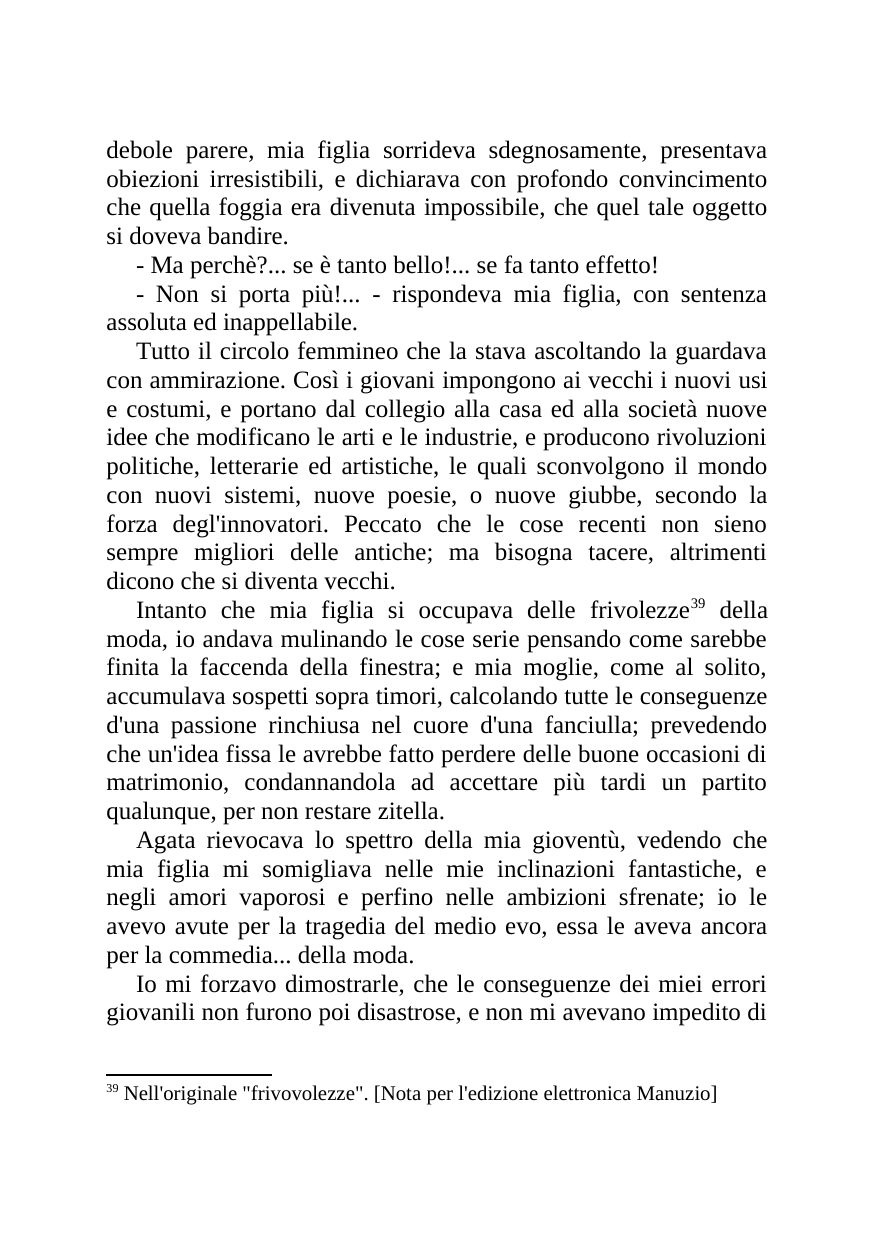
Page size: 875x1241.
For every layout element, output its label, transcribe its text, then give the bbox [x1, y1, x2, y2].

text Nell'originale "frivovolezze". [Nota per l'edizione elettronica Manuzio] [106, 1081, 768, 1105]
text Intanto che mia figlia si occupava delle frivolezze della moda, io andava mulinando le cose serie pensando come sarebbe finita la faccenda della finestra; e mia moglie, come al solito, accumulava sospetti sopra timori, calcolando tutte le conseguenze d'una passione rinchiusa nel cuore d'una fanciulla; prevedendo che un'idea fissa le avrebbe fatto perdere delle buone occasioni di matrimonio, condannandola ad accettare più tardi un partito qualunque, per non restare zitella. [106, 595, 768, 825]
text debole parere, mia figlia sorrideva sdegnosamente, presentava obiezioni irresistibili, e dichiarava con profondo convincimento che quella foggia era divenuta impossibile, che quel tale oggetto si doveva bandire. [106, 135, 768, 250]
text Agata rievocava lo spettro della mia gioventù, vedendo che mia figlia mi somigliava nelle mie inclinazioni fantastiche, e negli amori vaporosi e perfino nelle ambizioni sfrenate; io le avevo avute per la tragedia del medio evo, essa le aveva ancora per la commedia... della moda. [106, 825, 768, 969]
text - Non si porta più!... - rispondeva mia figlia, con sentenza assoluta ed inappellabile. [106, 279, 768, 336]
text Io mi forzavo dimostrarle, che le conseguenze dei miei errori giovanili non furono poi disastrose, e non mi avevano impedito di [106, 969, 768, 1026]
text Tutto il circolo femmineo che la stava ascoltando la guardava con ammirazione. Così i giovani impongono ai vecchi i nuovi usi e costumi, e portano dal collegio alla casa ed alla società nuove idee che modificano le arti e le industrie, e producono rivoluzioni politiche, letterarie ed artistiche, le quali sconvolgono il mondo con nuovi sistemi, nuove poesie, o nuove giubbe, secondo la forza degl'innovatori. Peccato che le cose recenti non sieno sempre migliori delle antiche; ma bisogna tacere, altrimenti dicono che si diventa vecchi. [106, 336, 768, 595]
text - Ma perchè?... se è tanto bello!... se fa tanto effetto! [106, 250, 768, 279]
